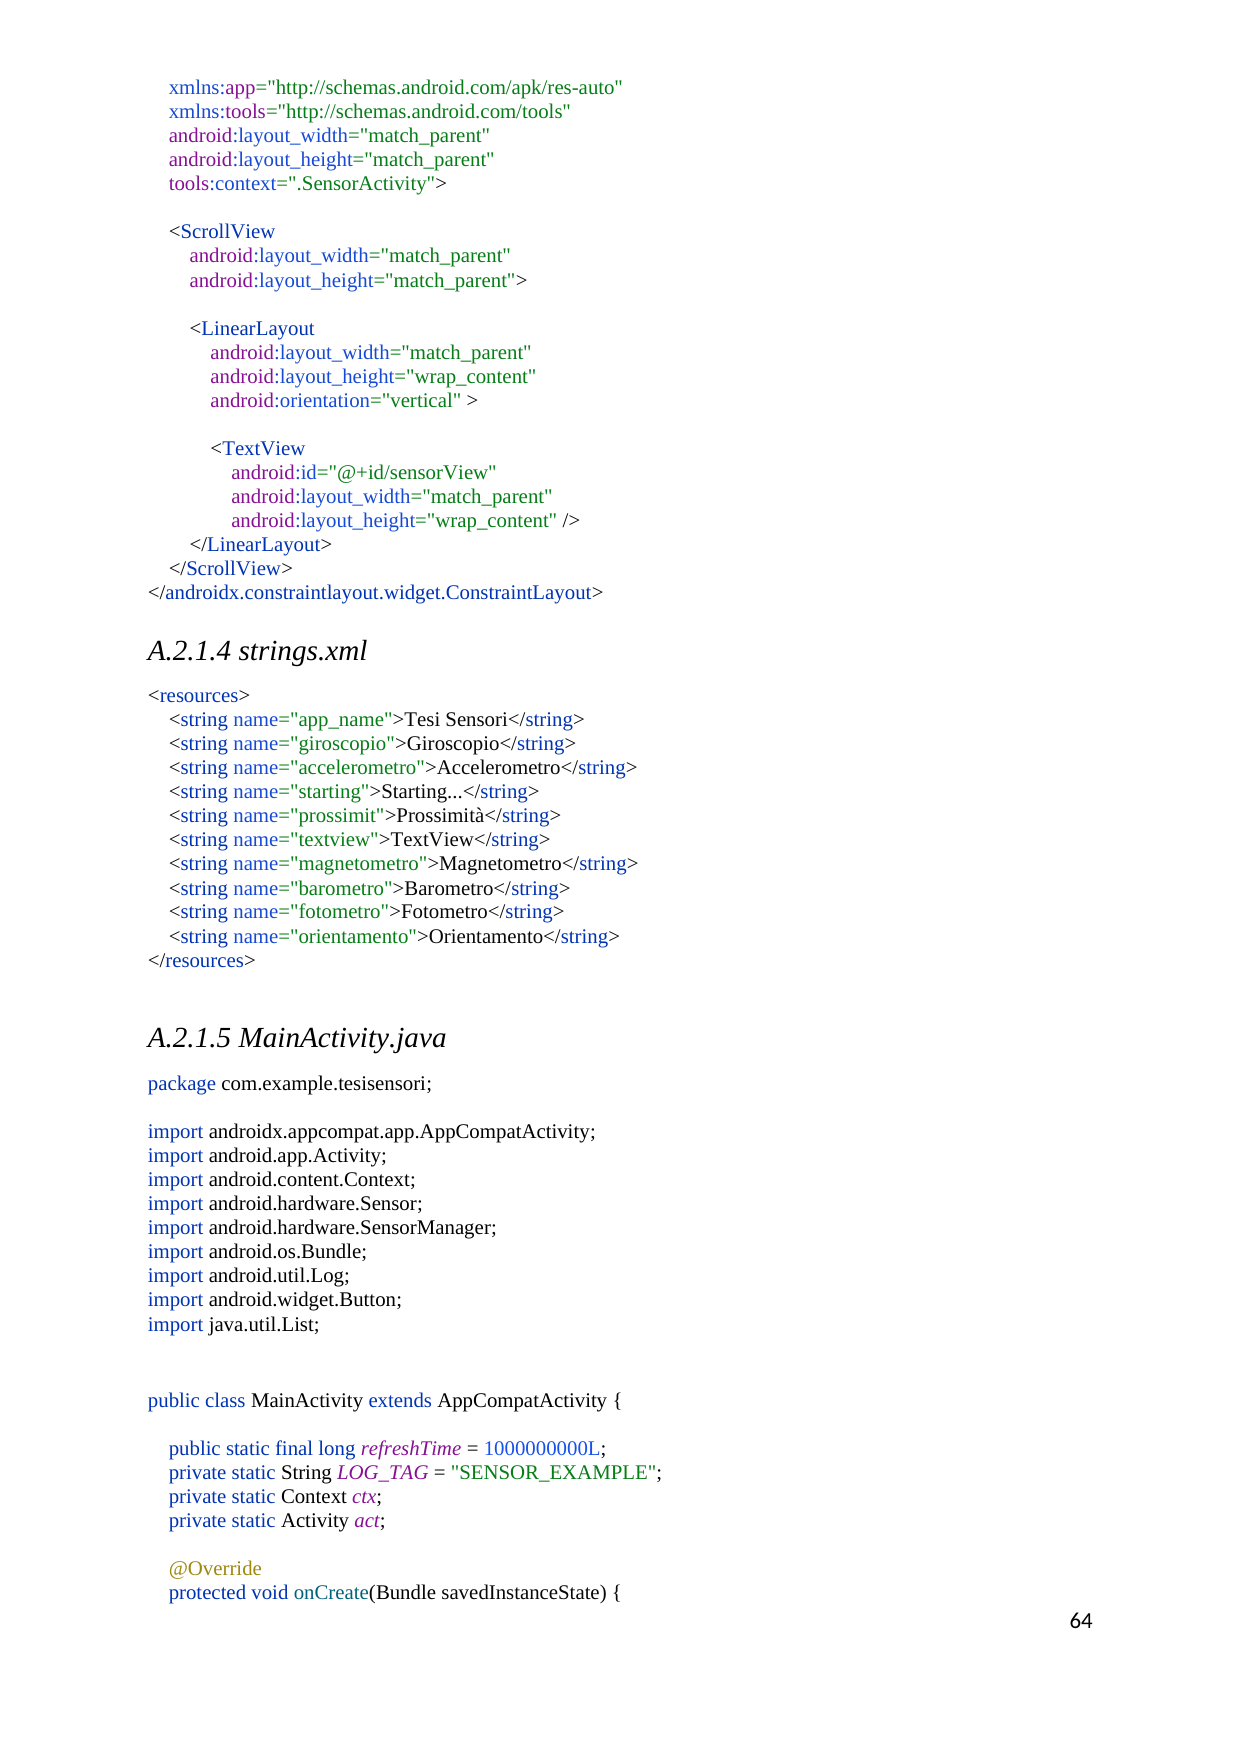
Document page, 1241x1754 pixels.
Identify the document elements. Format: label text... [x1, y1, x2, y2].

subtitle A.2.1.4 strings.xml [148, 633, 1092, 666]
text package com.example.tesisensori; import androidx.appcompat.app.AppCompatActivity; import android.app.Activity; import android.content.Context; import android.hardware.Sensor; import android.hardware.SensorManager; import android.os.Bundle; import android.util.Log; import android.widget.Button; import java.util.List; [148, 1071, 1092, 1363]
text <resources> <string name="app_name">Tesi Sensori</string> <string name="giroscopio">Giroscopio</string> <string name="accelerometro">Accelerometro</string> <string name="starting">Starting...</string> <string name="prossimit">Prossimità</string> <string name="textview">TextView</string> <string name="magnetometro">Magnetometro</string> <string name="barometro">Barometro</string> <string name="fotometro">Fotometro</string> <string name="orientamento">Orientamento</string> </resources> [148, 683, 1092, 972]
text xmlns:app="http://schemas.android.com/apk/res-auto" xmlns:tools="http://schemas.android.com/tools" android:layout_width="match_parent" android:layout_height="match_parent" tools:context=".SensorActivity"> <ScrollView android:layout_width="match_parent" android:layout_height="match_parent"> <LinearLayout android:layout_width="match_parent" android:layout_height="wrap_content" android:orientation="vertical" > <TextView android:id="@+id/sensorView" android:layout_width="match_parent" android:layout_height="wrap_content" /> </LinearLayout> </ScrollView> </androidx.constraintlayout.widget.ConstraintLayout> [148, 75, 1092, 604]
subtitle A.2.1.5 MainActivity.java [148, 1021, 1092, 1054]
text public class MainActivity extends AppCompatActivity { public static final long refreshTime = 1000000000L; private static String LOG_TAG = "SENSOR_EXAMPLE"; private static Context ctx; private static Activity act; @Override protected void onCreate(Bundle savedInstanceState) { [148, 1388, 1092, 1604]
